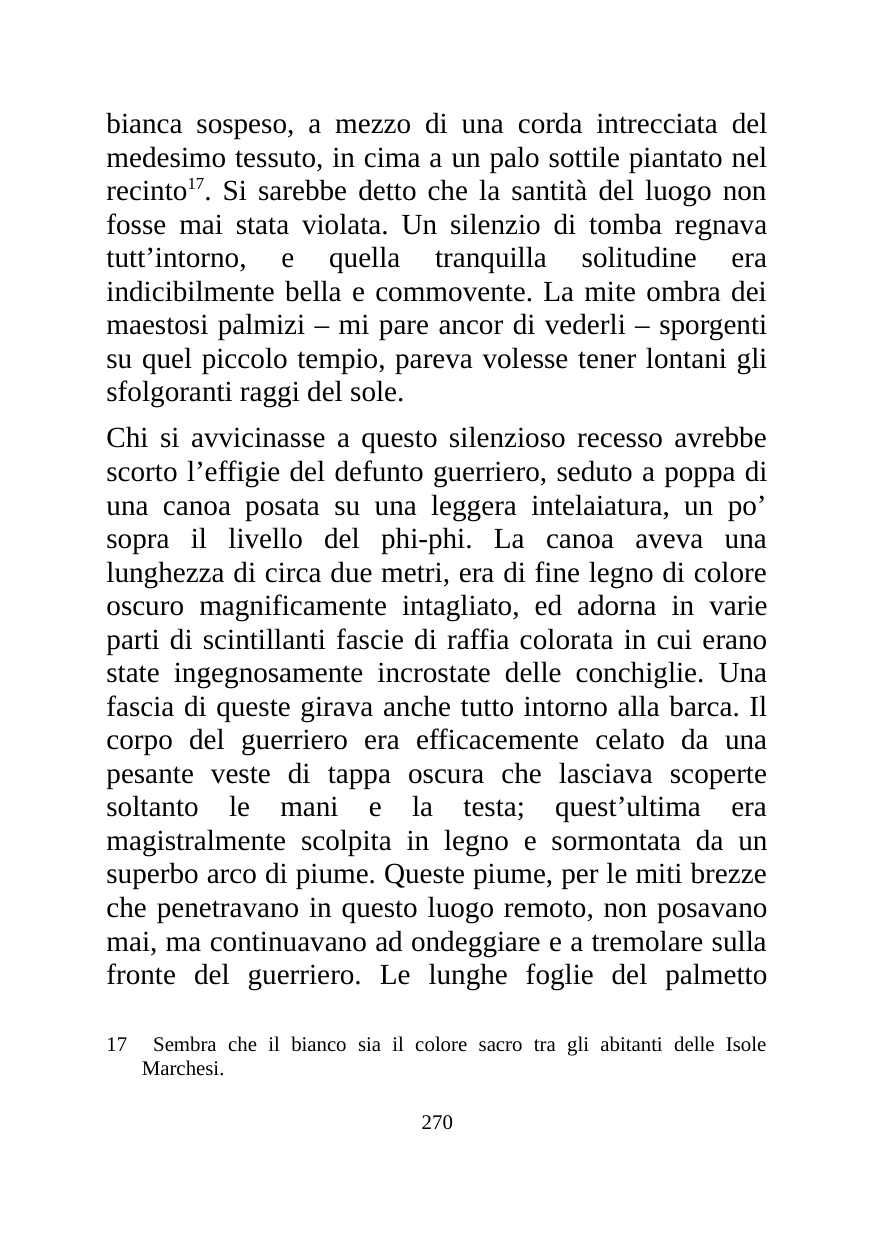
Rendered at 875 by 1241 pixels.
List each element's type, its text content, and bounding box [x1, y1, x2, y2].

text bianca sospeso, a mezzo di una corda intrecciata del medesimo tessuto, in cima a un palo sottile piantato nel recinto. Si sarebbe detto che la santità del luogo non fosse mai stata violata. Un silenzio di tomba regnava tutt’intorno, e quella tranquilla solitudine era indicibilmente bella e commovente. La mite ombra dei maestosi palmizi – mi pare ancor di vederli – sporgenti su quel piccolo tempio, pareva volesse tener lontani gli sfolgoranti raggi del sole. [106, 106, 768, 408]
text Chi si avvicinasse a questo silenzioso recesso avrebbe scorto l’effigie del defunto guerriero, seduto a poppa di una canoa posata su una leggera intelaiatura, un po’ sopra il livello del phi-phi. La canoa aveva una lunghezza di circa due metri, era di fine legno di colore oscuro magnificamente intagliato, ed adorna in varie parti di scintillanti fascie di raffia colorata in cui erano state ingegnosamente incrostate delle conchiglie. Una fascia di queste girava anche tutto intorno alla barca. Il corpo del guerriero era efficacemente celato da una pesante veste di tappa oscura che lasciava scoperte soltanto le mani e la testa; quest’ultima era magistralmente scolpita in legno e sormontata da un superbo arco di piume. Queste piume, per le miti brezze che penetravano in questo luogo remoto, non posavano mai, ma continuavano ad ondeggiare e a tremolare sulla fronte del guerriero. Le lunghe foglie del palmetto [106, 421, 768, 991]
text Sembra che il bianco sia il colore sacro tra gli abitanti delle Isole Marchesi. [106, 1032, 768, 1080]
